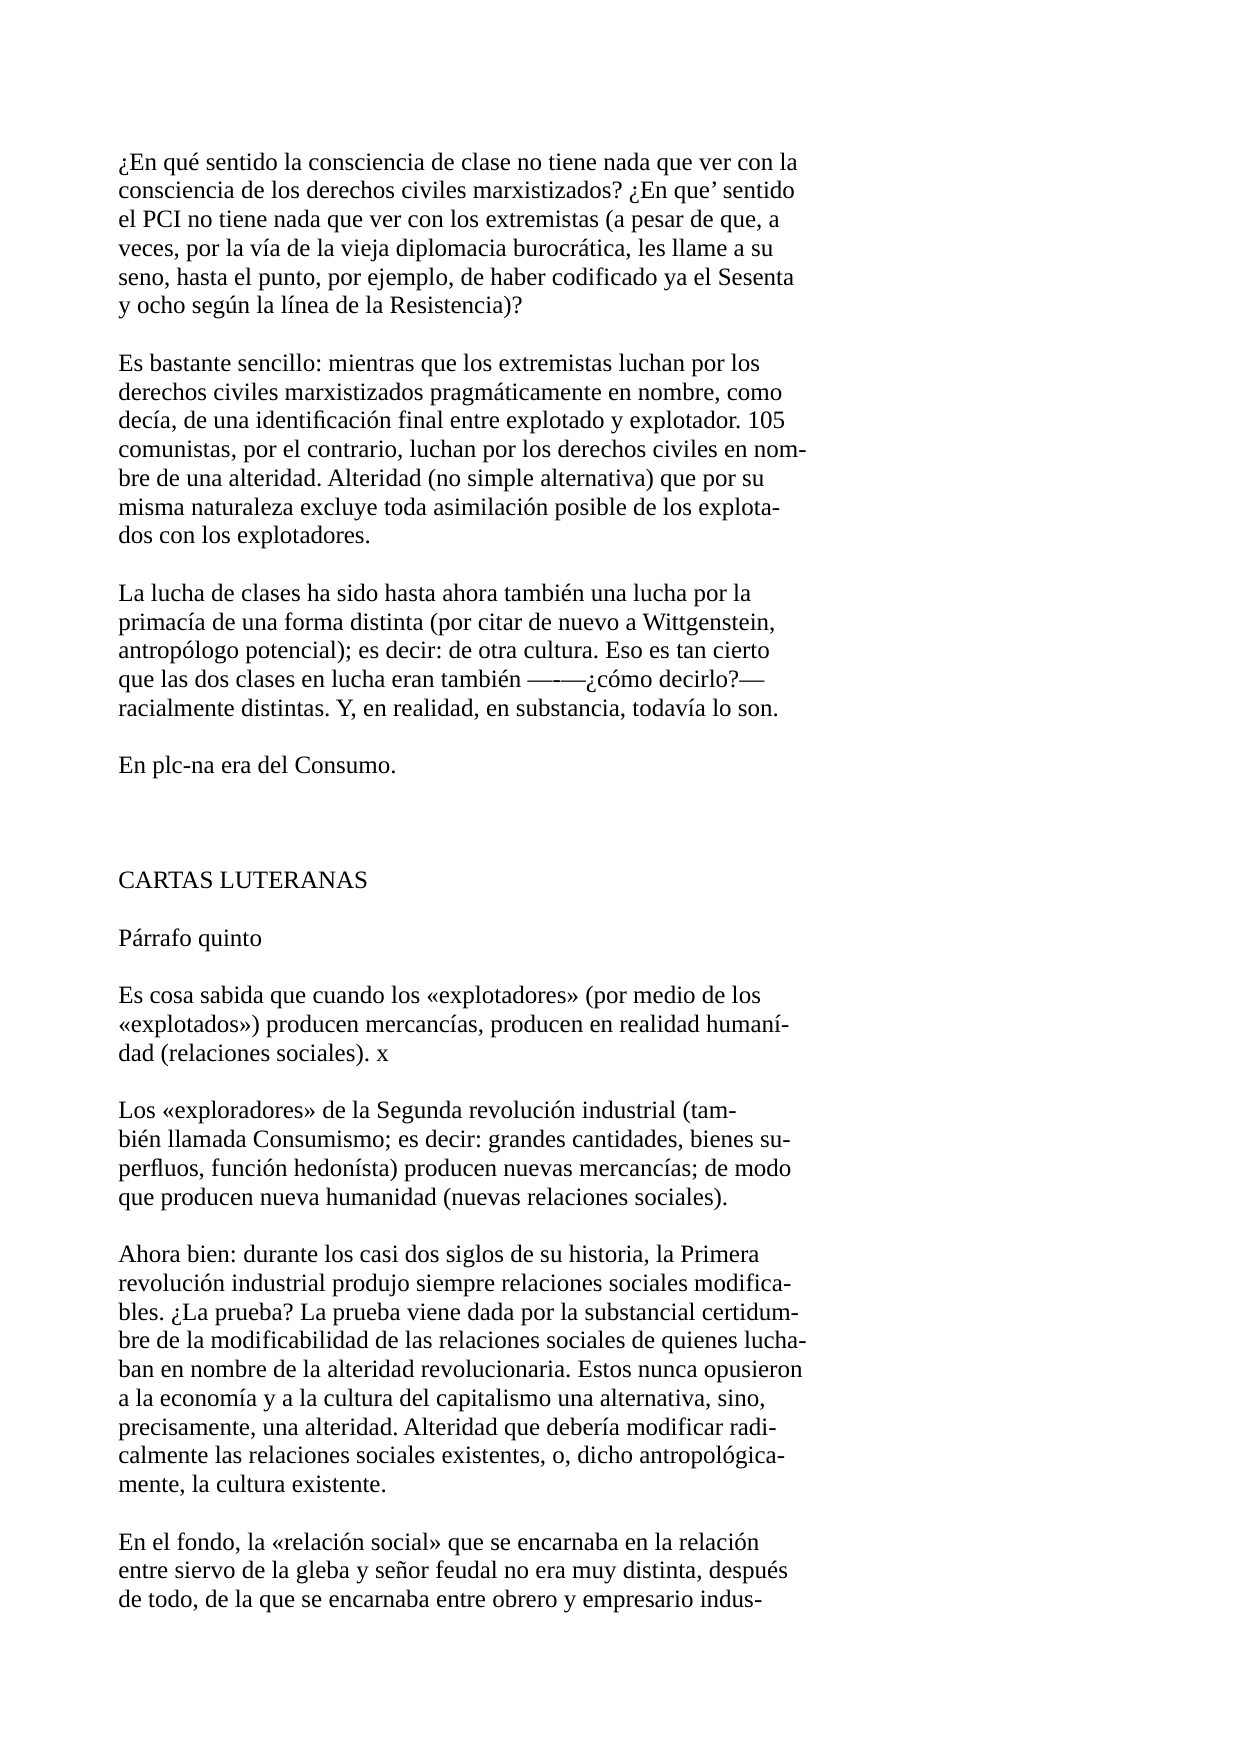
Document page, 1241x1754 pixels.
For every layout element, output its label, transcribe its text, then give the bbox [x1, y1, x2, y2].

text antropólogo potencial); es decir: de otra cultura. Eso es tan cierto [118, 636, 1122, 664]
text «explotados») producen mercancías, producen en realidad humaní- [118, 1009, 1122, 1038]
text derechos civiles marxistizados pragmáticamente en nombre, como [118, 377, 1122, 406]
text seno, hasta el punto, por ejemplo, de haber codificado ya el Sesenta [118, 262, 1122, 291]
text y ocho según la línea de la Resistencia)? [118, 291, 1122, 319]
text Los «exploradores» de la Segunda revolución industrial (tam- [118, 1096, 1122, 1124]
text racialmente distintas. Y, en realidad, en substancia, todavía lo son. [118, 693, 1122, 722]
text Párrafo quinto [118, 923, 1122, 952]
text Ahora bien: durante los casi dos siglos de su historia, la Primera [118, 1239, 1122, 1268]
text perﬂuos, función hedonísta) producen nuevas mercancías; de modo [118, 1153, 1122, 1182]
text revolución industrial produjo siempre relaciones sociales modifica- [118, 1268, 1122, 1297]
text a la economía y a la cultura del capitalismo una alternativa, sino, [118, 1383, 1122, 1412]
text misma naturaleza excluye toda asimilación posible de los explota- [118, 492, 1122, 521]
text La lucha de clases ha sido hasta ahora también una lucha por la [118, 578, 1122, 607]
text calmente las relaciones sociales existentes, o, dicho antropológica- [118, 1441, 1122, 1469]
text CARTAS LUTERANAS [118, 866, 1122, 894]
text comunistas, por el contrario, luchan por los derechos civiles en nom- [118, 434, 1122, 463]
text En plc-na era del Consumo. [118, 751, 1122, 779]
text que producen nueva humanidad (nuevas relaciones sociales). [118, 1182, 1122, 1211]
text ¿En qué sentido la consciencia de clase no tiene nada que ver con la [118, 147, 1122, 176]
text dos con los explotadores. [118, 521, 1122, 549]
text Es cosa sabida que cuando los «explotadores» (por medio de los [118, 981, 1122, 1009]
text Es bastante sencillo: mientras que los extremistas luchan por los [118, 348, 1122, 377]
text bién llamada Consumismo; es decir: grandes cantidades, bienes su- [118, 1124, 1122, 1153]
text que las dos clases en lucha eran también —-—¿cómo decirlo?— [118, 664, 1122, 693]
text precisamente, una alteridad. Alteridad que debería modificar radi- [118, 1412, 1122, 1441]
text En el fondo, la «relación social» que se encarnaba en la relación [118, 1527, 1122, 1556]
text consciencia de los derechos civiles marxistizados? ¿En que’ sentido [118, 176, 1122, 204]
text decía, de una identiﬁcación final entre explotado y explotador. 105 [118, 406, 1122, 434]
text bre de una alteridad. Alteridad (no simple alternativa) que por su [118, 463, 1122, 492]
text veces, por la vía de la vieja diplomacia burocrática, les llame a su [118, 233, 1122, 262]
text primacía de una forma distinta (por citar de nuevo a Wittgenstein, [118, 607, 1122, 636]
text bre de la modificabilidad de las relaciones sociales de quienes lucha- [118, 1326, 1122, 1354]
text mente, la cultura existente. [118, 1469, 1122, 1498]
text de todo, de la que se encarnaba entre obrero y empresario indus- [118, 1584, 1122, 1613]
text bles. ¿La prueba? La prueba viene dada por la substancial certidum- [118, 1297, 1122, 1326]
text dad (relaciones sociales). x [118, 1038, 1122, 1067]
text entre siervo de la gleba y señor feudal no era muy distinta, después [118, 1556, 1122, 1584]
text ban en nombre de la alteridad revolucionaria. Estos nunca opusieron [118, 1354, 1122, 1383]
text el PCI no tiene nada que ver con los extremistas (a pesar de que, a [118, 204, 1122, 233]
